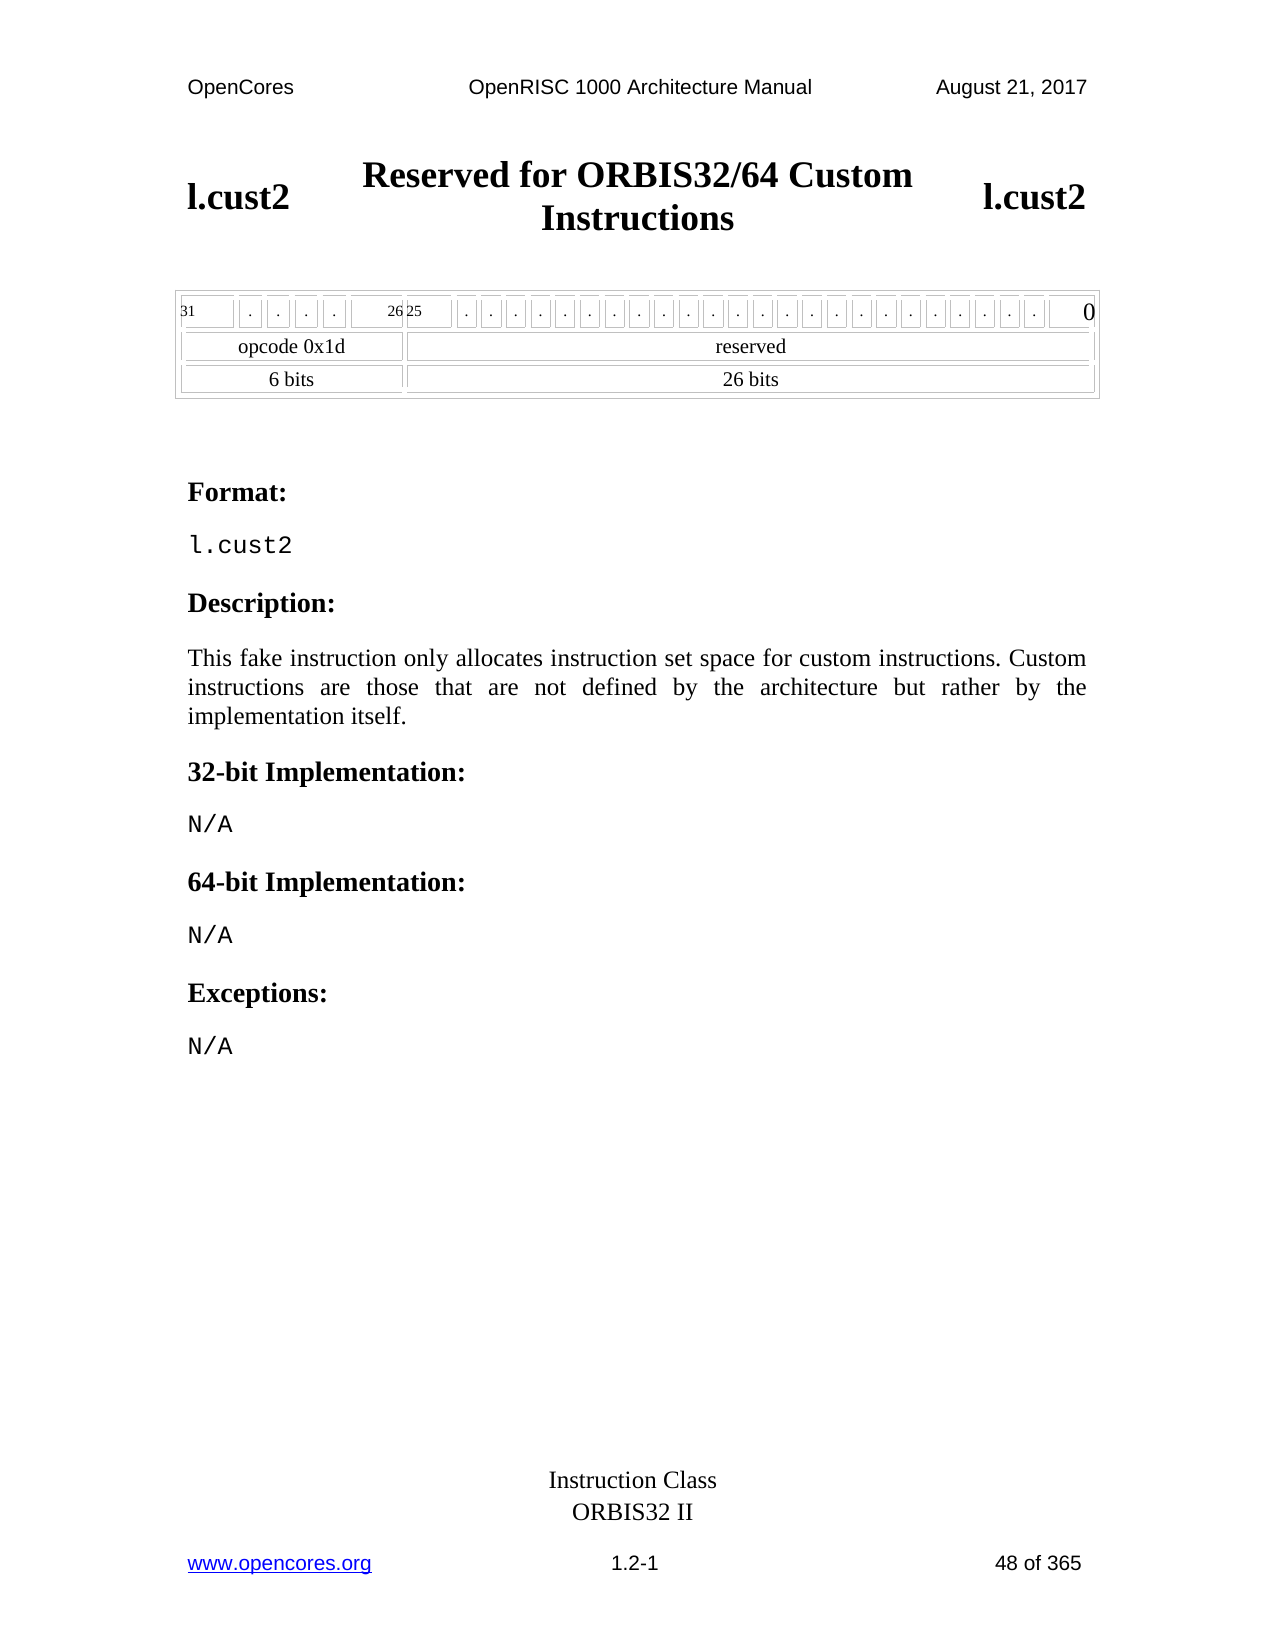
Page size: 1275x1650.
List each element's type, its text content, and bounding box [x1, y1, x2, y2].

text l.cust2 [187, 533, 1087, 561]
text Format: [187, 475, 1087, 508]
text Exceptions: [187, 976, 1087, 1008]
text 64-bit Implementation: [187, 865, 1087, 898]
text Description: [187, 586, 1087, 618]
text N/A [187, 1033, 1087, 1062]
text N/A [187, 812, 1087, 840]
text N/A [187, 923, 1087, 951]
text 32-bit Implementation: [187, 755, 1087, 787]
text This fake instruction only allocates instruction set space for custom instructions. Custom instructions are those that are not defined by the architecture but rather by the implementation itself. [187, 643, 1087, 730]
